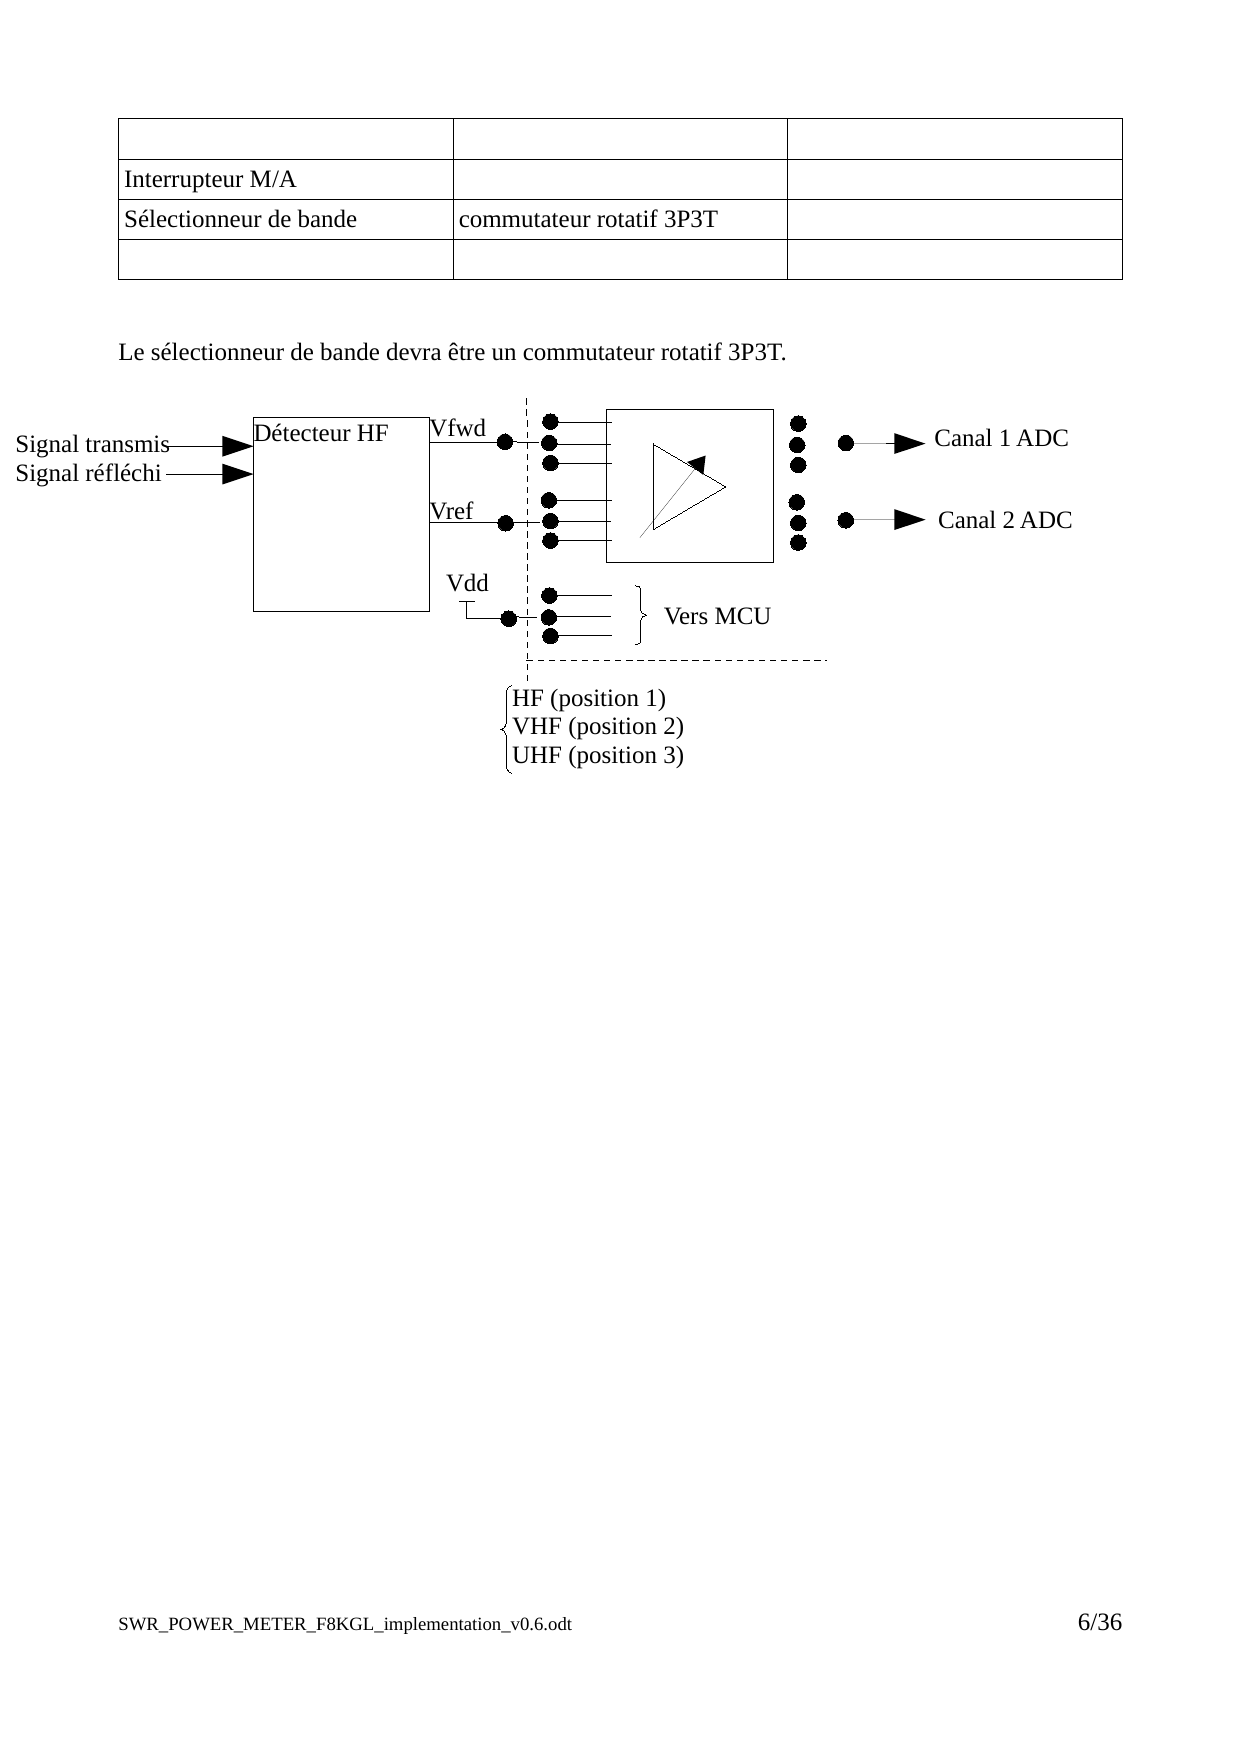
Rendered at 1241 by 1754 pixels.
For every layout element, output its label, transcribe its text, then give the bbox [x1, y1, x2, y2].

table_cell [454, 240, 787, 279]
table_cell [788, 200, 1122, 239]
table_header [788, 119, 1122, 158]
table_cell [788, 240, 1122, 279]
table_cell Interrupteur M/A [119, 160, 453, 199]
table_header [119, 119, 453, 158]
table_cell Sélectionneur de bande [119, 200, 453, 239]
table_cell [119, 240, 453, 279]
table_cell [454, 160, 787, 199]
table_cell commutateur rotatif 3P3T [454, 200, 787, 239]
table_cell [788, 160, 1122, 199]
table_header [454, 119, 787, 158]
text Le sélectionneur de bande devra être un commutateur rotatif 3P3T. [118, 337, 1122, 366]
